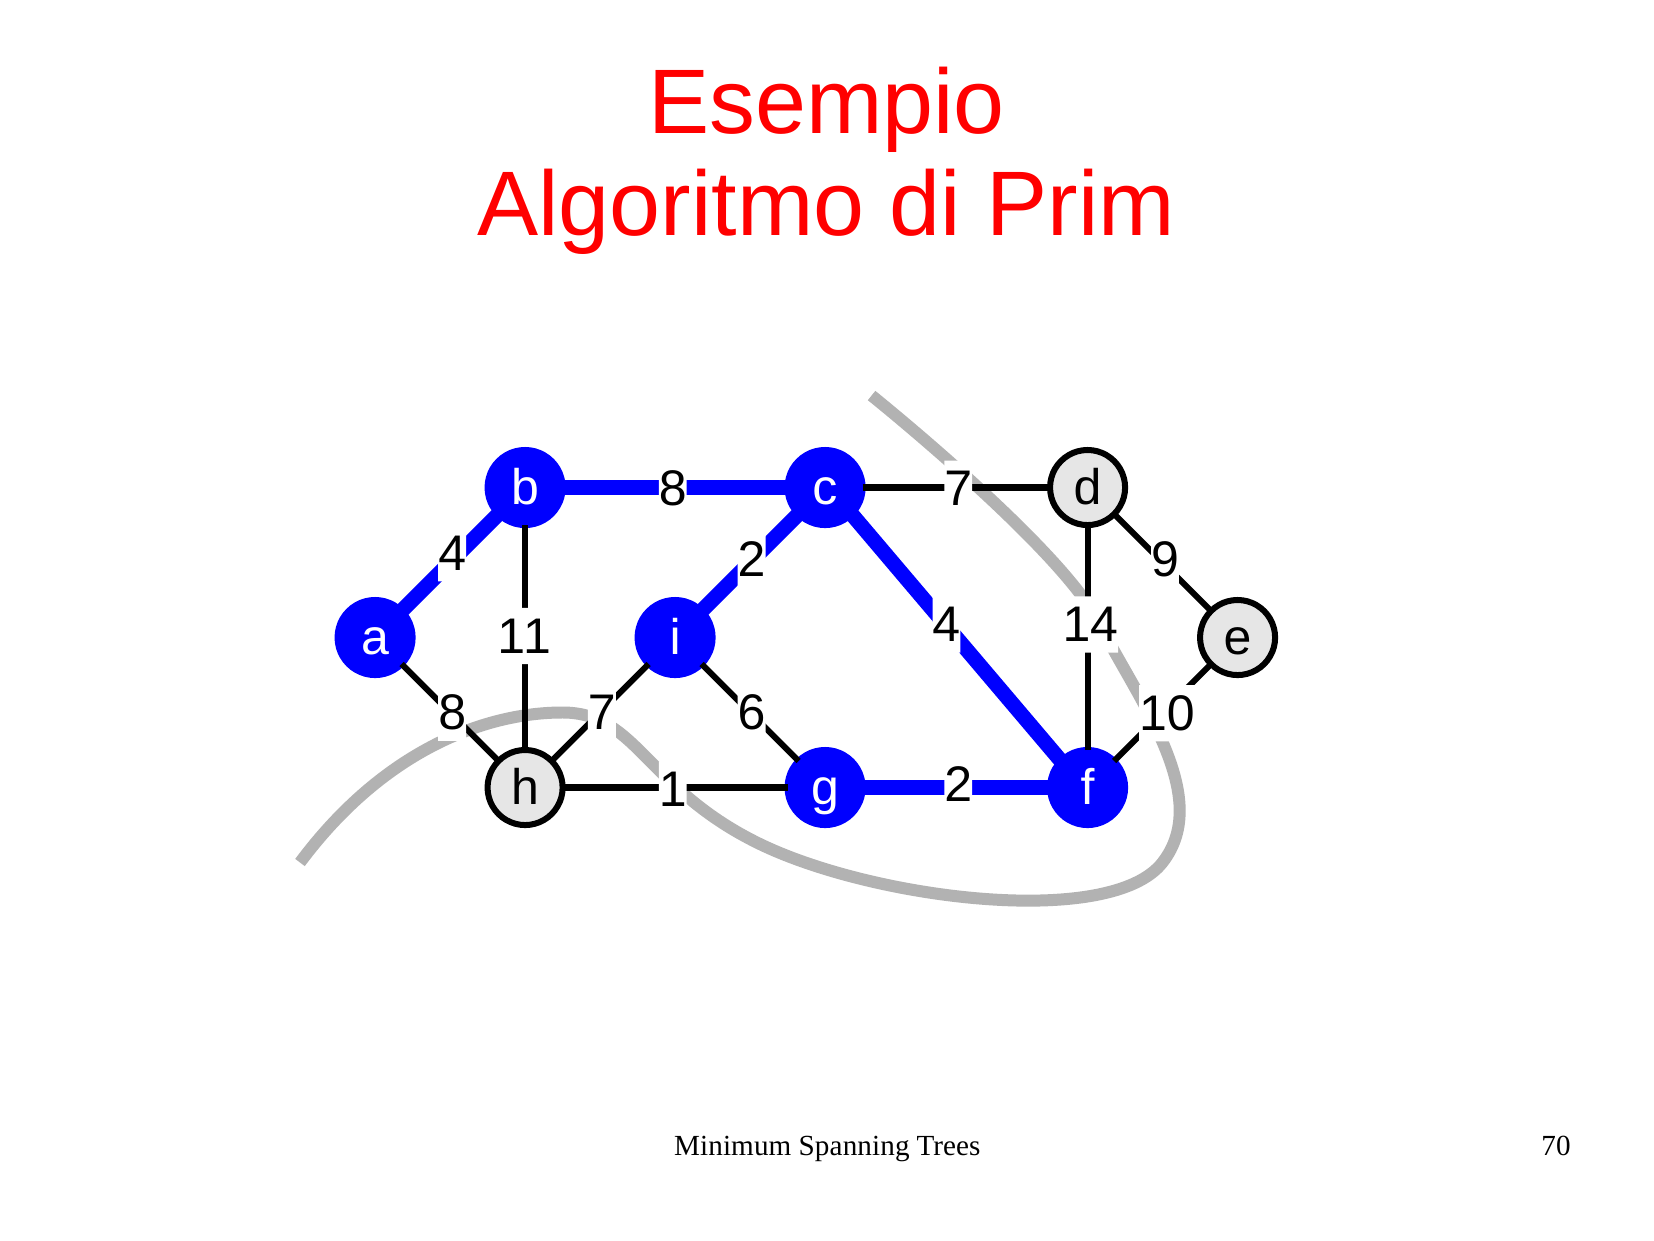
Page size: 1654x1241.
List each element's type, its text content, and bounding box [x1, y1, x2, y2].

text_box 14 [1062, 596, 1119, 653]
text_box 2 [944, 756, 973, 813]
text_box d [1050, 450, 1126, 525]
text_box b [487, 450, 563, 525]
text_box 6 [737, 684, 766, 742]
text_box f [1050, 750, 1126, 826]
text_box 8 [438, 684, 467, 741]
text_box 1 [658, 761, 687, 818]
text_box 4 [438, 525, 467, 582]
text_box g [787, 750, 863, 826]
text_box 9 [1151, 531, 1179, 588]
title Esempio Algoritmo di Prim [82, 49, 1571, 257]
text_box h [487, 750, 563, 826]
text_box 7 [587, 684, 616, 742]
text_box a [337, 600, 413, 676]
text_box 7 [944, 460, 973, 517]
text_box 10 [1139, 685, 1195, 742]
text_box 2 [737, 531, 766, 588]
text_box i [637, 600, 713, 676]
text_box 11 [497, 607, 557, 665]
text_box c [788, 450, 863, 526]
text_box e [1200, 600, 1276, 676]
text_box 8 [658, 460, 687, 517]
text_box 4 [932, 596, 961, 653]
